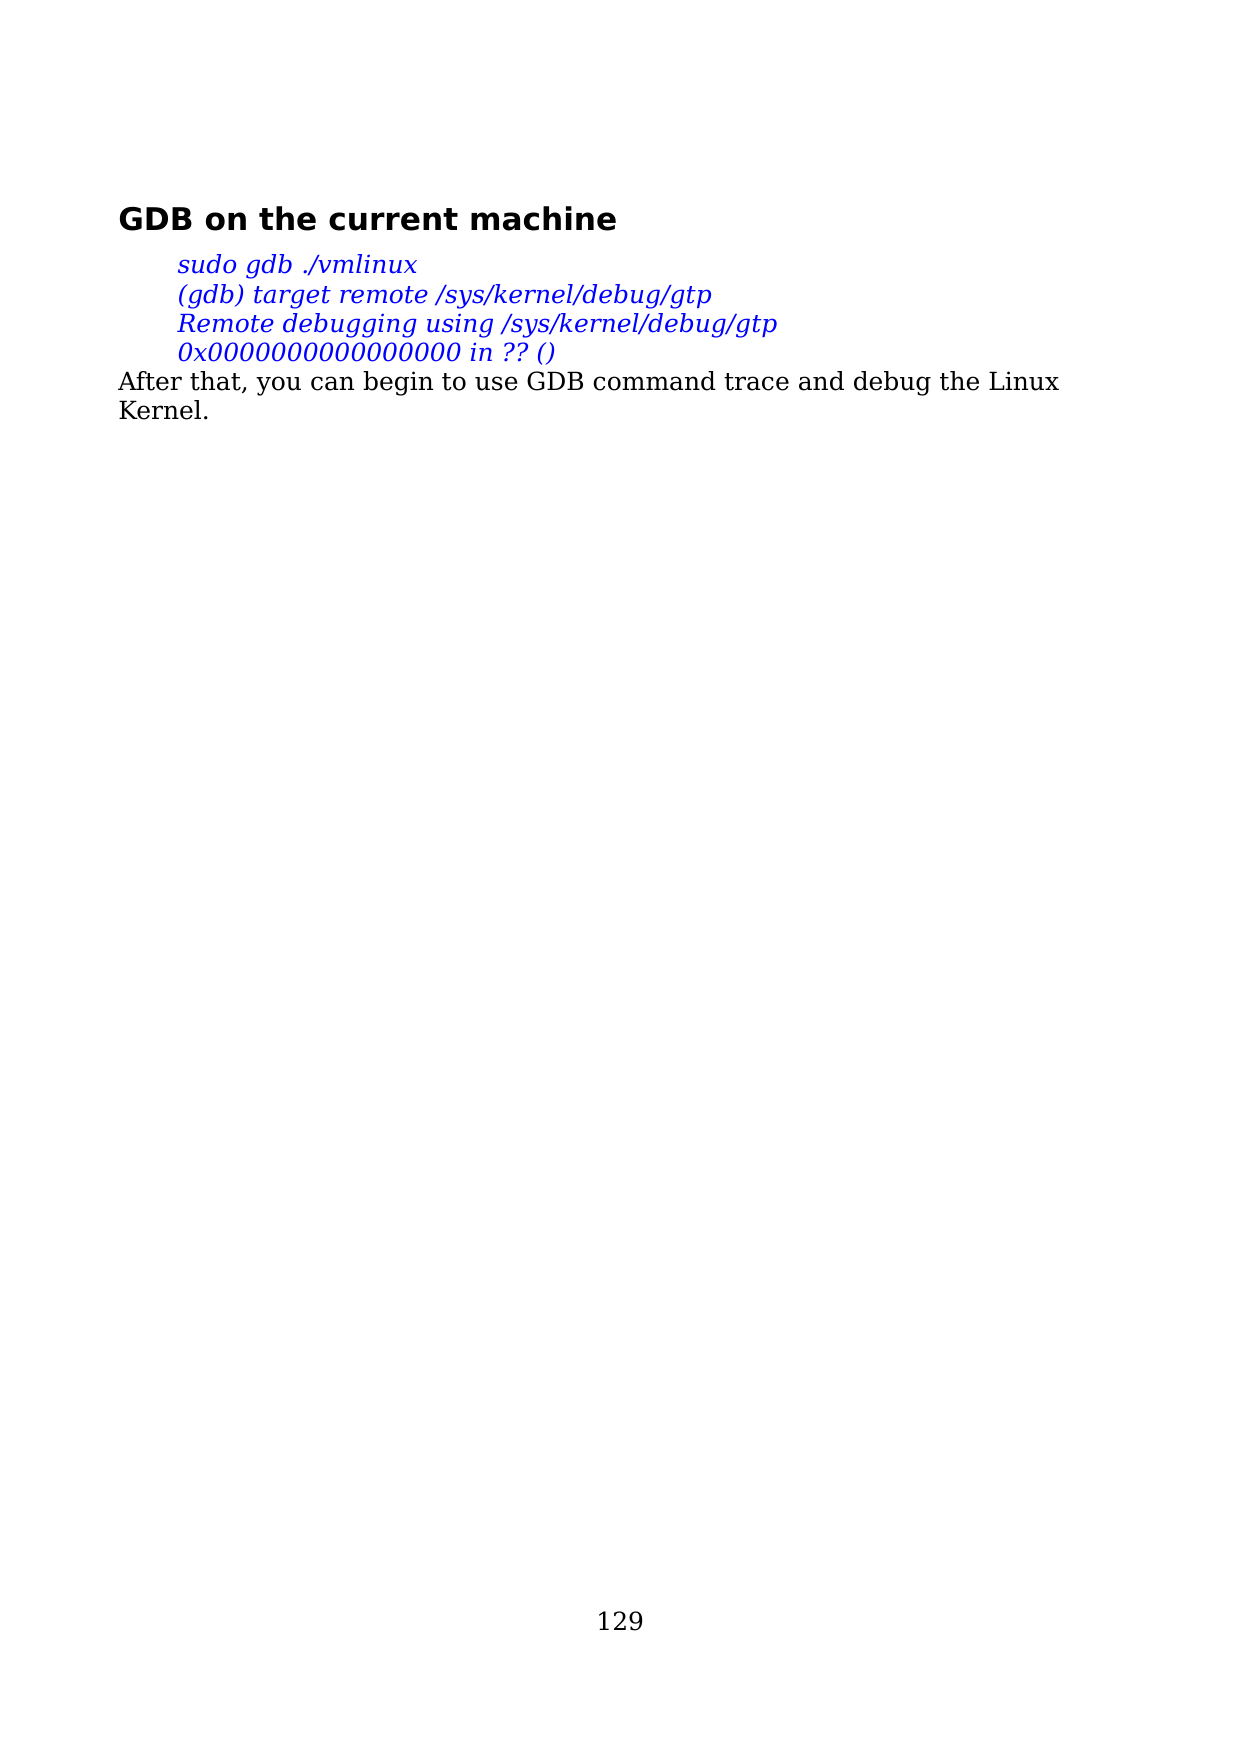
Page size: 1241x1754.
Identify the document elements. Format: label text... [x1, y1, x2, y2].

subtitle GDB on the current machine [118, 202, 1122, 238]
text Remote debugging using /sys/kernel/debug/gtp [177, 309, 1063, 338]
text After that, you can begin to use GDB command trace and debug the Linux Kernel. [118, 367, 1122, 426]
text sudo gdb ./vmlinux [177, 251, 1063, 280]
text 0x0000000000000000 in ?? () [177, 338, 1063, 367]
text (gdb) target remote /sys/kernel/debug/gtp [177, 280, 1063, 309]
